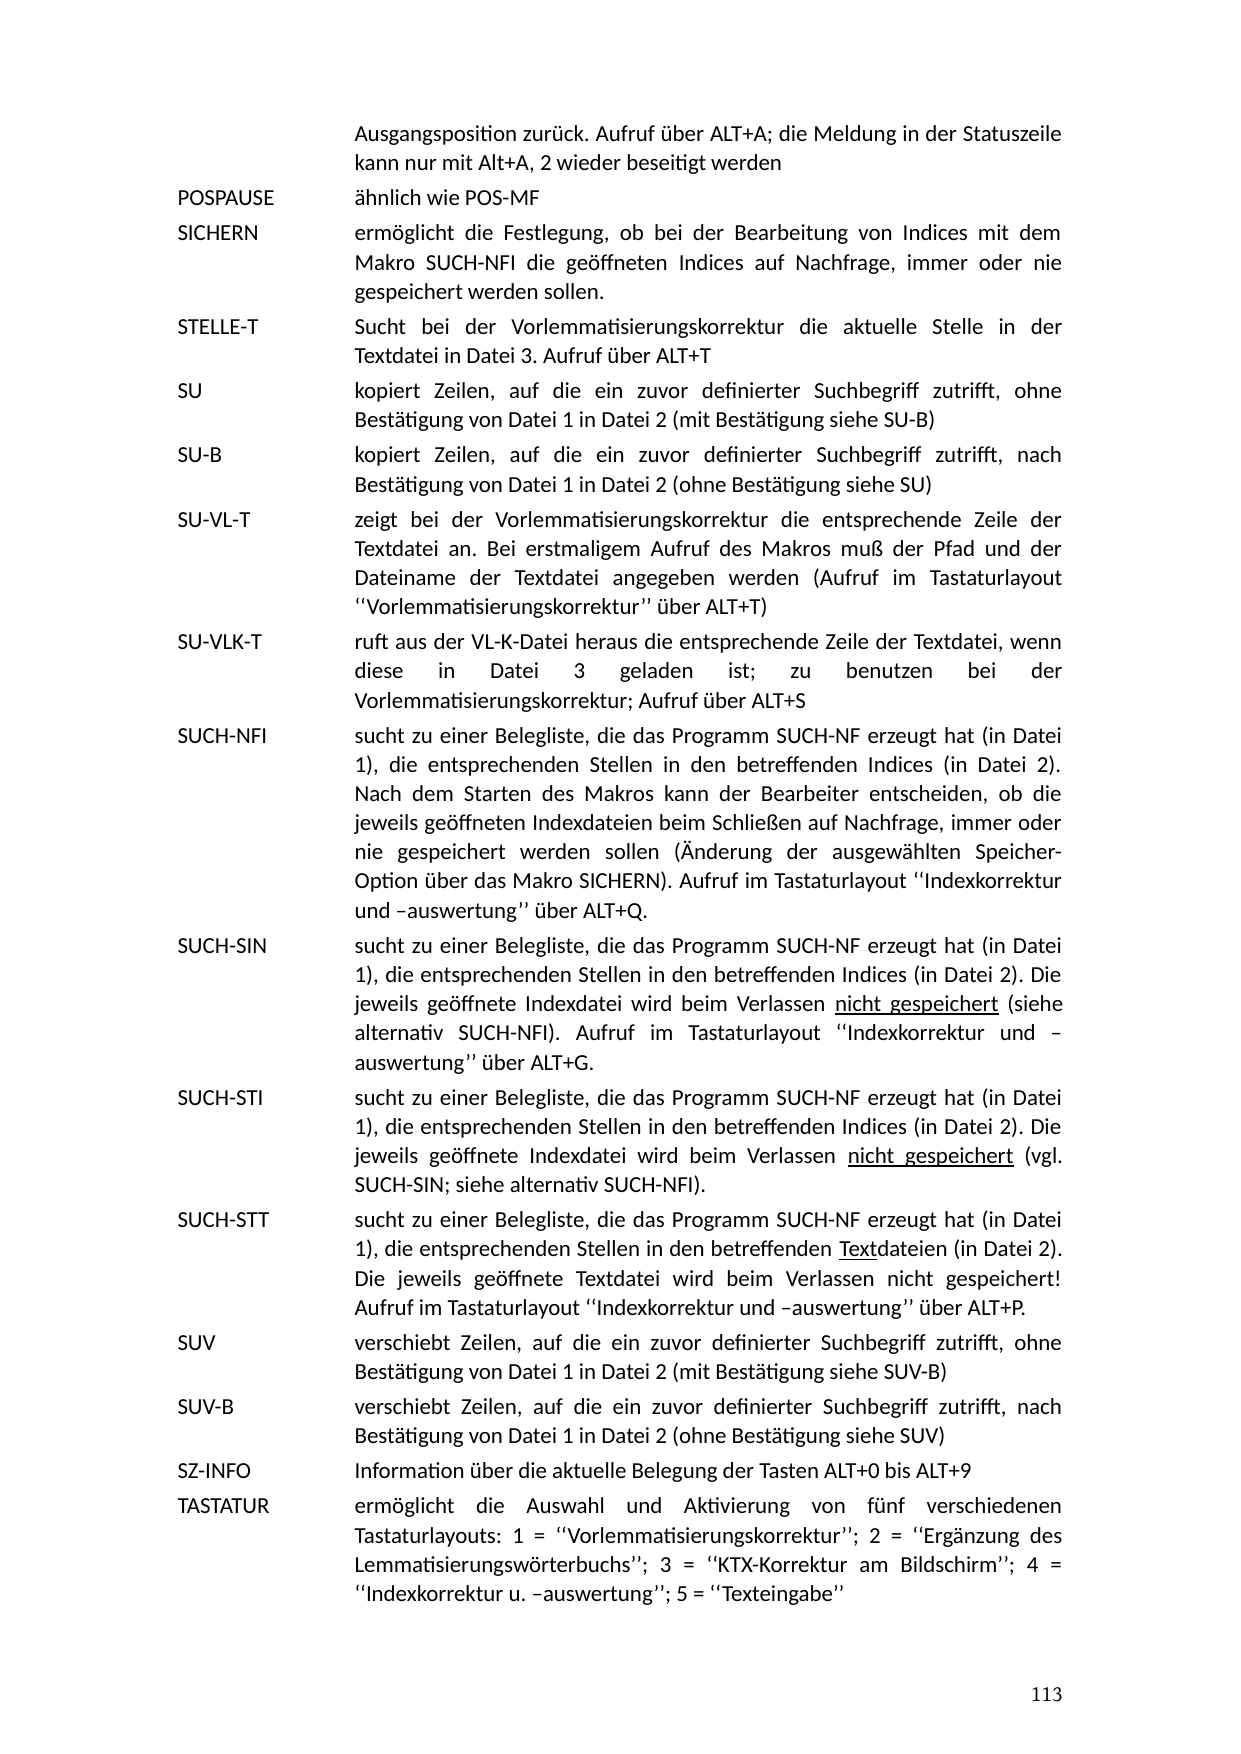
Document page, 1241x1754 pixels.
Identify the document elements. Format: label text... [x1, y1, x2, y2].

list SU-B kopiert Zeilen, auf die ein zuvor definierter Suchbegriff zutrifft, nach Bestätigung von Datei 1 in Datei 2 (ohne Bestätigung siehe SU) [177, 439, 1063, 498]
list SU kopiert Zeilen, auf die ein zuvor definierter Suchbegriff zutrifft, ohne Bestätigung von Datei 1 in Datei 2 (mit Bestätigung siehe SU-B) [177, 375, 1063, 433]
list SUCH-SIN sucht zu einer Belegliste, die das Programm SUCH-NF erzeugt hat (in Datei 1), die entsprechenden Stellen in den betreffenden Indices (in Datei 2). Die jeweils geöffnete Indexdatei wird beim Verlassen nicht gespeichert (siehe alternativ SUCH-NFI). Aufruf im Tastaturlayout ‘‘Indexkorrektur und –auswertung’’ über ALT+G. [177, 930, 1063, 1076]
list SUCH-NFI sucht zu einer Belegliste, die das Programm SUCH-NF erzeugt hat (in Datei 1), die entsprechenden Stellen in den betreffenden Indices (in Datei 2). Nach dem Starten des Makros kann der Bearbeiter entscheiden, ob die jeweils geöffneten Indexdateien beim Schließen auf Nachfrage, immer oder nie gespeichert werden sollen (Änderung der ausgewählten Speicher-Option über das Makro SICHERN). Aufruf im Tastaturlayout ‘‘Indexkorrektur und –auswertung’’ über ALT+Q. [177, 720, 1063, 924]
list SUCH-STT sucht zu einer Belegliste, die das Programm SUCH-NF erzeugt hat (in Datei 1), die entsprechenden Stellen in den betreffenden Textdateien (in Datei 2). Die jeweils geöffnete Textdatei wird beim Verlassen nicht gespeichert! Aufruf im Tastaturlayout ‘‘Indexkorrektur und –auswertung’’ über ALT+P. [177, 1204, 1063, 1321]
list SU-VLK-T ruft aus der VL-K-Datei heraus die entsprechende Zeile der Textdatei, wenn diese in Datei 3 geladen ist; zu benutzen bei der Vorlemmatisierungskorrektur; Aufruf über ALT+S [177, 626, 1063, 714]
list STELLE-T Sucht bei der Vorlemmatisierungskorrektur die aktuelle Stelle in der Textdatei in Datei 3. Aufruf über ALT+T [177, 311, 1063, 369]
list SUCH-STI sucht zu einer Belegliste, die das Programm SUCH-NF erzeugt hat (in Datei 1), die entsprechenden Stellen in den betreffenden Indices (in Datei 2). Die jeweils geöffnete Indexdatei wird beim Verlassen nicht gespeichert (vgl. SUCH-SIN; siehe alternativ SUCH-NFI). [177, 1082, 1063, 1198]
list TASTATUR ermöglicht die Auswahl und Aktivierung von fünf verschiedenen Tastaturlayouts: 1 = ‘‘Vorlemmatisierungskorrektur’’; 2 = ‘‘Ergänzung des Lemmatisierungswörterbuchs’’; 3 = ‘‘KTX-Korrektur am Bildschirm’’; 4 = ‘‘Indexkorrektur u. –auswertung’’; 5 = ‘‘Texteingabe’’ [177, 1491, 1063, 1607]
list SZ-INFO Information über die aktuelle Belegung der Tasten ALT+0 bis ALT+9 [177, 1455, 1063, 1484]
list SUV-B verschiebt Zeilen, auf die ein zuvor definierter Suchbegriff zutrifft, nach Bestätigung von Datei 1 in Datei 2 (ohne Bestätigung siehe SUV) [177, 1391, 1063, 1449]
list SUV verschiebt Zeilen, auf die ein zuvor definierter Suchbegriff zutrifft, ohne Bestätigung von Datei 1 in Datei 2 (mit Bestätigung siehe SUV-B) [177, 1327, 1063, 1385]
list SU-VL-T zeigt bei der Vorlemmatisierungskorrektur die entsprechende Zeile der Textdatei an. Bei erstmaligem Aufruf des Makros muß der Pfad und der Dateiname der Textdatei angegeben werden (Aufruf im Tastaturlayout ‘‘Vorlemmatisierungskorrektur’’ über ALT+T) [177, 504, 1063, 620]
list SICHERN ermöglicht die Festlegung, ob bei der Bearbeitung von Indices mit dem Makro SUCH-NFI die geöffneten Indices auf Nachfrage, immer oder nie gespeichert werden sollen. [177, 217, 1063, 305]
list POSPAUSE ähnlich wie POS-MF [177, 182, 1063, 212]
list Ausgangsposition zurück. Aufruf über ALT+A; die Meldung in der Statuszeile kann nur mit Alt+A, 2 wieder beseitigt werden [177, 118, 1063, 176]
